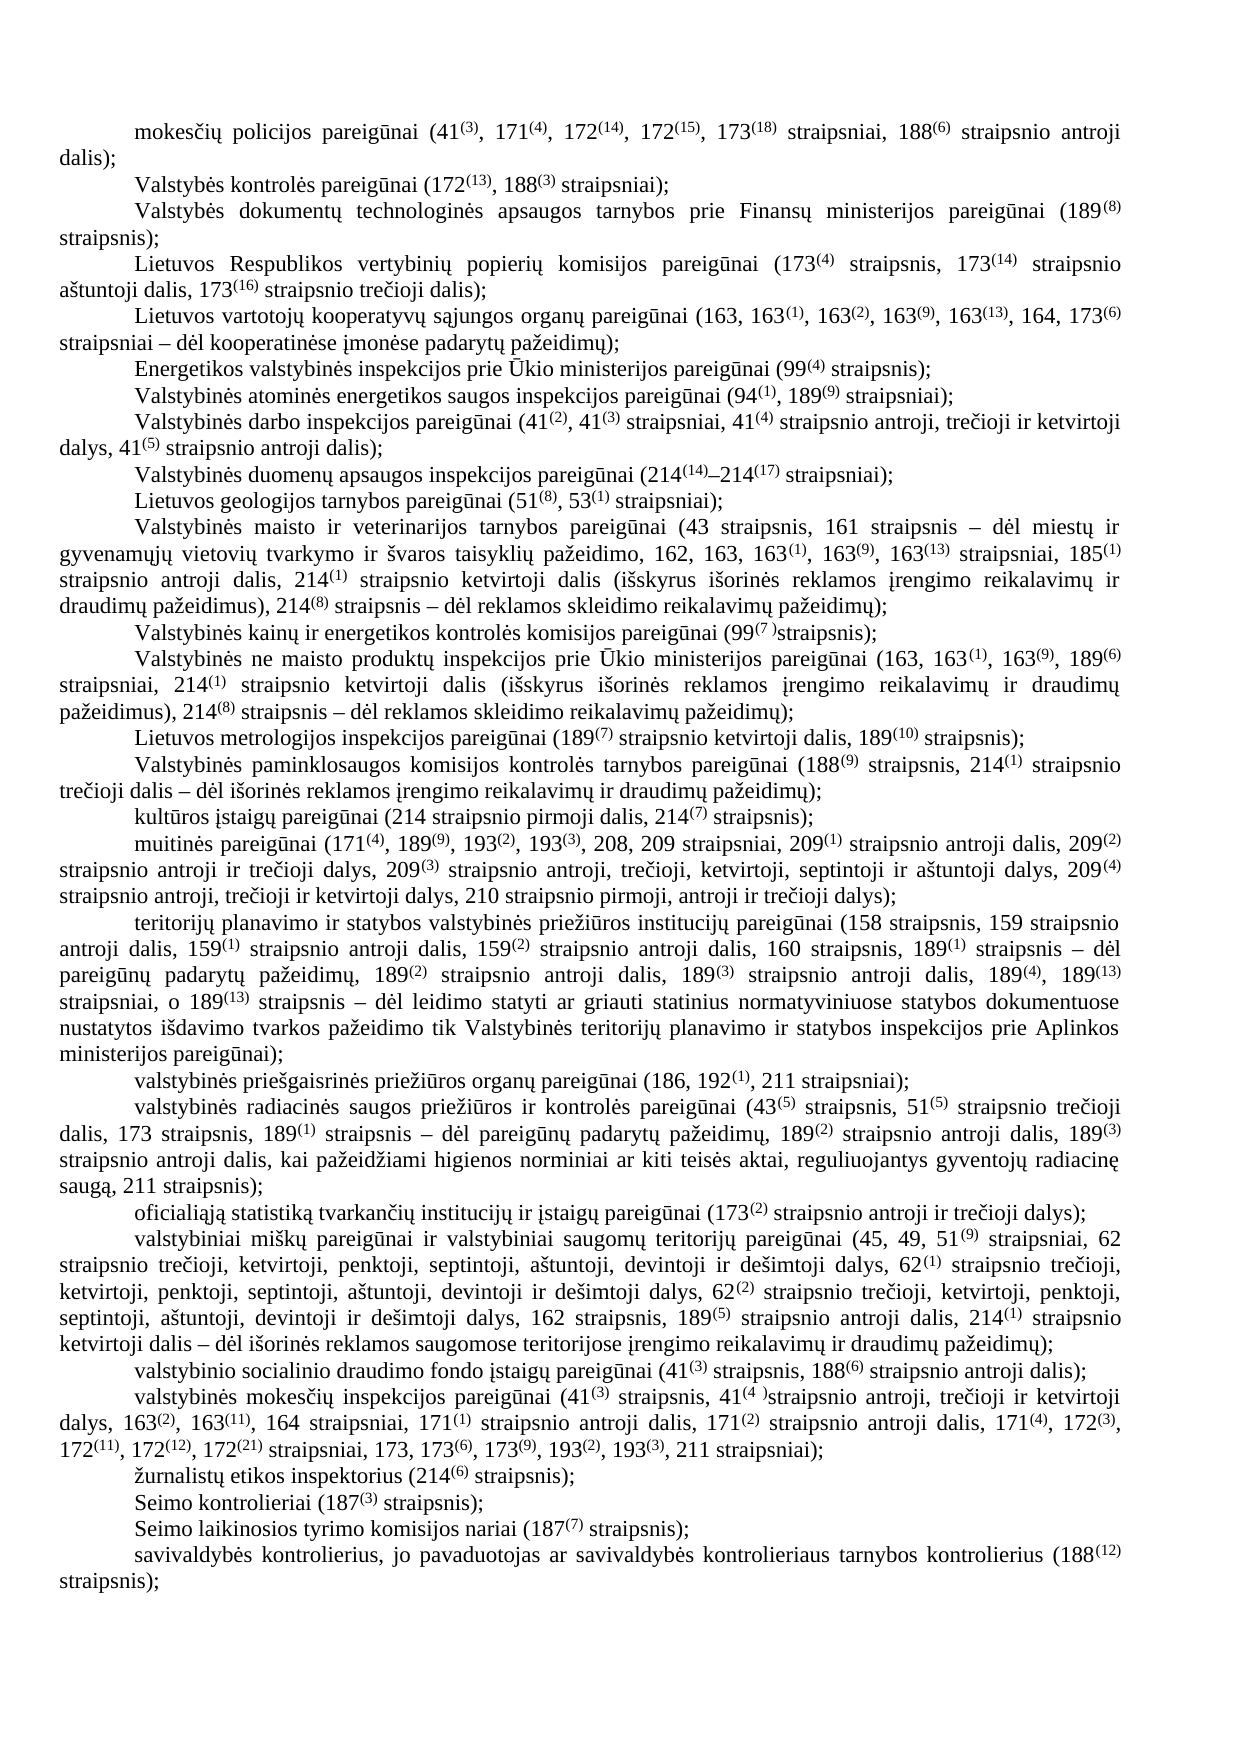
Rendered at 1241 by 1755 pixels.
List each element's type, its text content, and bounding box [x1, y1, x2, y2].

text Lietuvos vartotojų kooperatyvų sąjungos organų pareigūnai (163, 163(1), 163(2), 163(9), 163(13), 164, 173(6) straipsniai – dėl kooperatinėse įmonėse padarytų pažeidimų); [59, 303, 1121, 355]
text muitinės pareigūnai (171(4), 189(9), 193(2), 193(3), 208, 209 straipsniai, 209(1) straipsnio antroji dalis, 209(2) straipsnio antroji ir trečioji dalys, 209(3) straipsnio antroji, trečioji, ketvirtoji, septintoji ir aštuntoji dalys, 209(4) straipsnio antroji, trečioji ir ketvirtoji dalys, 210 straipsnio pirmoji, antroji ir trečioji dalys); [59, 830, 1121, 909]
text žurnalistų etikos inspektorius (214(6) straipsnis); [59, 1462, 1121, 1488]
text Valstybinės ne maisto produktų inspekcijos prie Ūkio ministerijos pareigūnai (163, 163(1), 163(9), 189(6) straipsniai, 214(1) straipsnio ketvirtoji dalis (išskyrus išorinės reklamos įrengimo reikalavimų ir draudimų pažeidimus), 214(8) straipsnis – dėl reklamos skleidimo reikalavimų pažeidimų); [59, 645, 1121, 724]
text Valstybinės paminklosaugos komisijos kontrolės tarnybos pareigūnai (188(9) straipsnis, 214(1) straipsnio trečioji dalis – dėl išorinės reklamos įrengimo reikalavimų ir draudimų pažeidimų); [59, 751, 1121, 803]
text valstybinės radiacinės saugos priežiūros ir kontrolės pareigūnai (43(5) straipsnis, 51(5) straipsnio trečioji dalis, 173 straipsnis, 189(1) straipsnis – dėl pareigūnų padarytų pažeidimų, 189(2) straipsnio antroji dalis, 189(3) straipsnio antroji dalis, kai pažeidžiami higienos norminiai ar kiti teisės aktai, reguliuojantys gyventojų radiacinę saugą, 211 straipsnis); [59, 1093, 1121, 1199]
text mokesčių policijos pareigūnai (41(3), 171(4), 172(14), 172(15), 173(18) straipsniai, 188(6) straipsnio antroji dalis); [59, 118, 1121, 171]
text teritorijų planavimo ir statybos valstybinės priežiūros institucijų pareigūnai (158 straipsnis, 159 straipsnio antroji dalis, 159(1) straipsnio antroji dalis, 159(2) straipsnio antroji dalis, 160 straipsnis, 189(1) straipsnis – dėl pareigūnų padarytų pažeidimų, 189(2) straipsnio antroji dalis, 189(3) straipsnio antroji dalis, 189(4), 189(13) straipsniai, o 189(13) straipsnis – dėl leidimo statyti ar griauti statinius normatyviniuose statybos dokumentuose nustatytos išdavimo tvarkos pažeidimo tik Valstybinės teritorijų planavimo ir statybos inspekcijos prie Aplinkos ministerijos pareigūnai); [59, 909, 1121, 1067]
text Valstybinės maisto ir veterinarijos tarnybos pareigūnai (43 straipsnis, 161 straipsnis – dėl miestų ir gyvenamųjų vietovių tvarkymo ir švaros taisyklių pažeidimo, 162, 163, 163(1), 163(9), 163(13) straipsniai, 185(1) straipsnio antroji dalis, 214(1) straipsnio ketvirtoji dalis (išskyrus išorinės reklamos įrengimo reikalavimų ir draudimų pažeidimus), 214(8) straipsnis – dėl reklamos skleidimo reikalavimų pažeidimų); [59, 513, 1121, 619]
text Lietuvos Respublikos vertybinių popierių komisijos pareigūnai (173(4) straipsnis, 173(14) straipsnio aštuntoji dalis, 173(16) straipsnio trečioji dalis); [59, 250, 1121, 303]
text Valstybės kontrolės pareigūnai (172(13), 188(3) straipsniai); [59, 171, 1121, 197]
text Valstybinės atominės energetikos saugos inspekcijos pareigūnai (94(1), 189(9) straipsniai); [59, 382, 1121, 408]
text valstybinės mokesčių inspekcijos pareigūnai (41(3) straipsnis, 41(4 )straipsnio antroji, trečioji ir ketvirtoji dalys, 163(2), 163(11), 164 straipsniai, 171(1) straipsnio antroji dalis, 171(2) straipsnio antroji dalis, 171(4), 172(3), 172(11), 172(12), 172(21) straipsniai, 173, 173(6), 173(9), 193(2), 193(3), 211 straipsniai); [59, 1383, 1121, 1462]
text Valstybinės darbo inspekcijos pareigūnai (41(2), 41(3) straipsniai, 41(4) straipsnio antroji, trečioji ir ketvirtoji dalys, 41(5) straipsnio antroji dalis); [59, 408, 1121, 461]
text Valstybinės duomenų apsaugos inspekcijos pareigūnai (214(14)–214(17) straipsniai); [59, 461, 1121, 487]
text Seimo laikinosios tyrimo komisijos nariai (187(7) straipsnis); [59, 1515, 1121, 1541]
text valstybiniai miškų pareigūnai ir valstybiniai saugomų teritorijų pareigūnai (45, 49, 51(9) straipsniai, 62 straipsnio trečioji, ketvirtoji, penktoji, septintoji, aštuntoji, devintoji ir dešimtoji dalys, 62(1) straipsnio trečioji, ketvirtoji, penktoji, septintoji, aštuntoji, devintoji ir dešimtoji dalys, 62(2) straipsnio trečioji, ketvirtoji, penktoji, septintoji, aštuntoji, devintoji ir dešimtoji dalys, 162 straipsnis, 189(5) straipsnio antroji dalis, 214(1) straipsnio ketvirtoji dalis – dėl išorinės reklamos saugomose teritorijose įrengimo reikalavimų ir draudimų pažeidimų); [59, 1225, 1121, 1357]
text Lietuvos metrologijos inspekcijos pareigūnai (189(7) straipsnio ketvirtoji dalis, 189(10) straipsnis); [59, 724, 1121, 751]
text Energetikos valstybinės inspekcijos prie Ūkio ministerijos pareigūnai (99(4) straipsnis); [59, 355, 1121, 382]
text savivaldybės kontrolierius, jo pavaduotojas ar savivaldybės kontrolieriaus tarnybos kontrolierius (188(12) straipsnis); [59, 1541, 1121, 1594]
text Seimo kontrolieriai (187(3) straipsnis); [59, 1488, 1121, 1515]
text Lietuvos geologijos tarnybos pareigūnai (51(8), 53(1) straipsniai); [59, 487, 1121, 513]
text valstybinės priešgaisrinės priežiūros organų pareigūnai (186, 192(1), 211 straipsniai); [59, 1067, 1121, 1093]
text Valstybės dokumentų technologinės apsaugos tarnybos prie Finansų ministerijos pareigūnai (189(8) straipsnis); [59, 197, 1121, 250]
text Valstybinės kainų ir energetikos kontrolės komisijos pareigūnai (99(7 )straipsnis); [59, 619, 1121, 645]
text oficialiąją statistiką tvarkančių institucijų ir įstaigų pareigūnai (173(2) straipsnio antroji ir trečioji dalys); [59, 1199, 1121, 1225]
text kultūros įstaigų pareigūnai (214 straipsnio pirmoji dalis, 214(7) straipsnis); [59, 803, 1121, 830]
text valstybinio socialinio draudimo fondo įstaigų pareigūnai (41(3) straipsnis, 188(6) straipsnio antroji dalis); [59, 1357, 1121, 1383]
